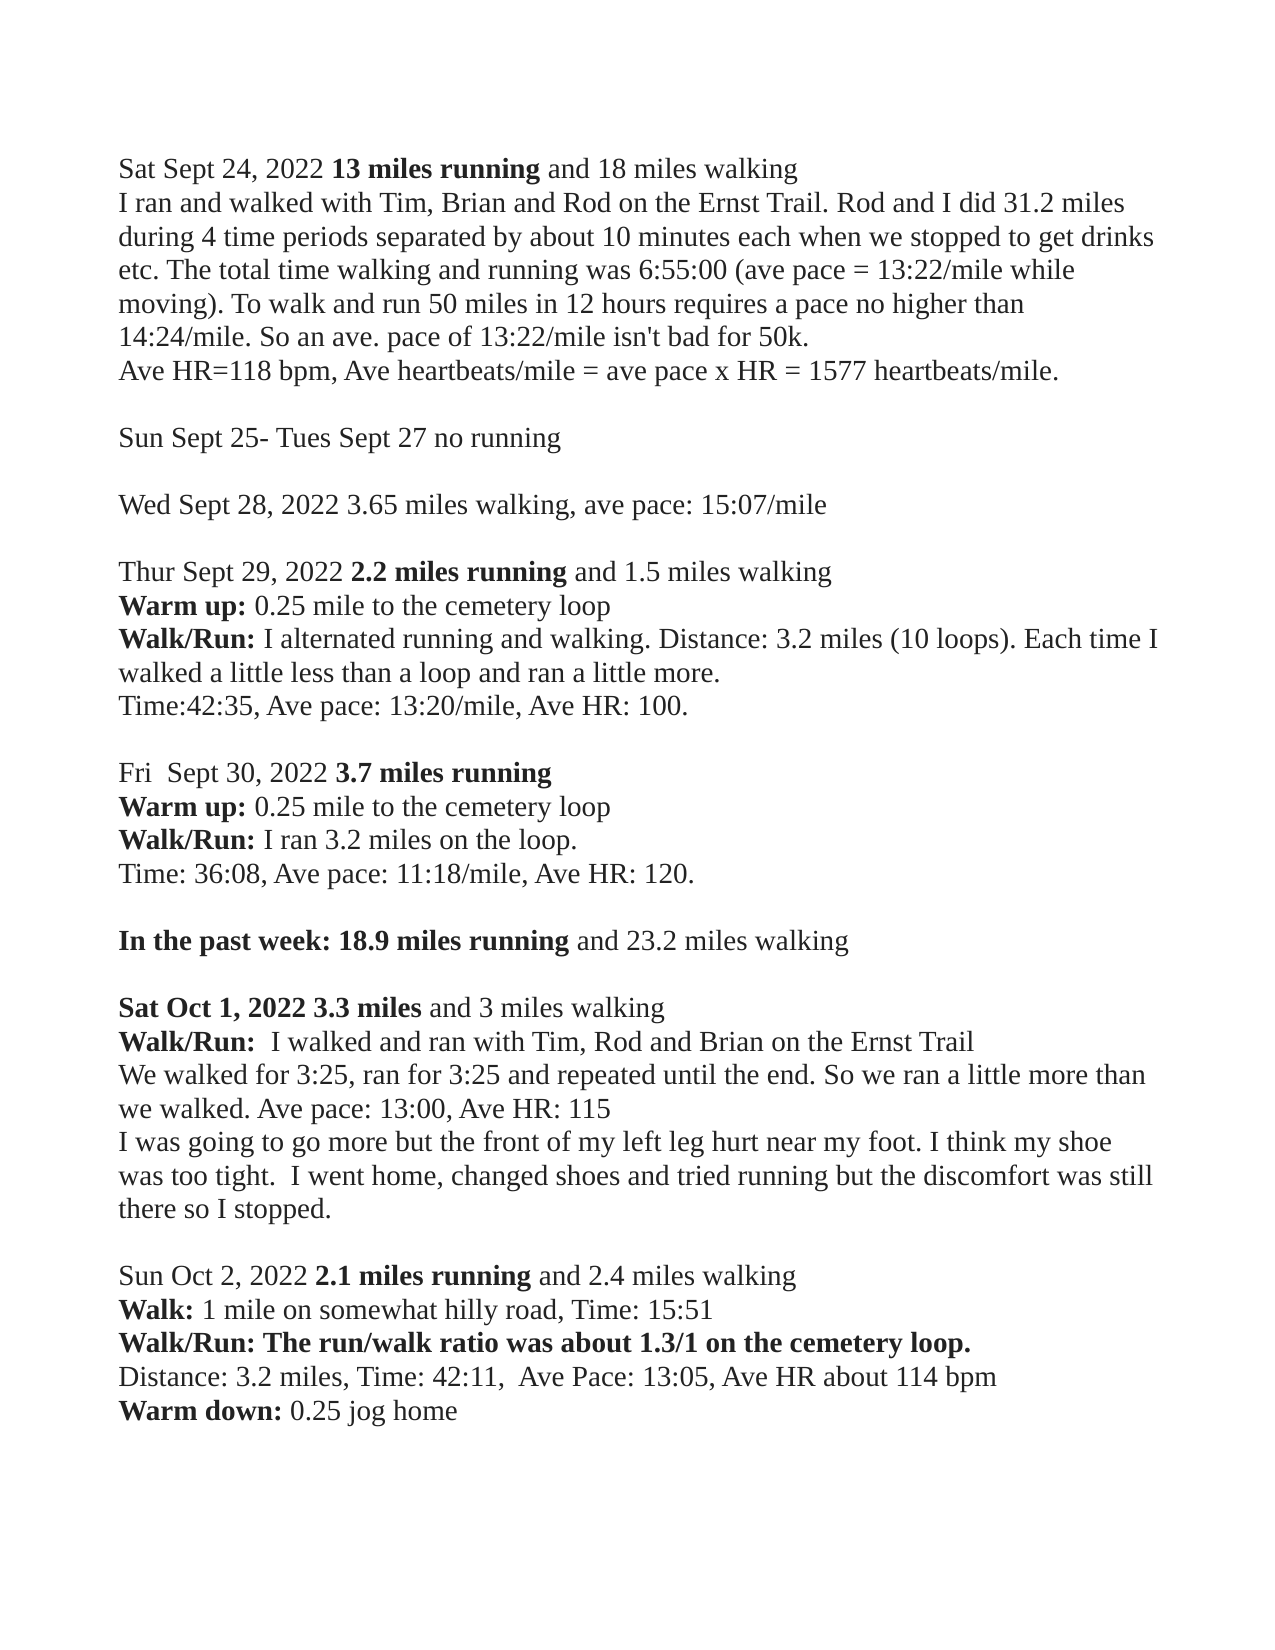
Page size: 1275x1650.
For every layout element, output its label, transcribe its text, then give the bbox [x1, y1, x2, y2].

text Sat Oct 1, 2022 3.3 miles and 3 miles walking [118, 990, 1161, 1024]
text Fri Sept 30, 2022 3.7 miles running [118, 755, 1161, 789]
text Walk/Run: The run/walk ratio was about 1.3/1 on the cemetery loop. [118, 1326, 1161, 1359]
text Time:42:35, Ave pace: 13:20/mile, Ave HR: 100. [118, 688, 1161, 722]
text Walk/Run: I alternated running and walking. Distance: 3.2 miles (10 loops). Each time I walked a little less than a loop and ran a little more. [118, 621, 1161, 688]
text I was going to go more but the front of my left leg hurt near my foot. I think my shoe was too tight. I went home, changed shoes and tried running but the discomfort was still there so I stopped. [118, 1124, 1161, 1225]
text Ave HR=118 bpm, Ave heartbeats/mile = ave pace x HR = 1577 heartbeats/mile. [118, 353, 1161, 386]
text Walk/Run: I ran 3.2 miles on the loop. [118, 822, 1161, 856]
text Warm up: 0.25 mile to the cemetery loop [118, 588, 1161, 621]
text Wed Sept 28, 2022 3.65 miles walking, ave pace: 15:07/mile [118, 487, 1161, 521]
text Sun Oct 2, 2022 2.1 miles running and 2.4 miles walking [118, 1258, 1161, 1292]
text Sun Sept 25- Tues Sept 27 no running [118, 420, 1161, 453]
text Time: 36:08, Ave pace: 11:18/mile, Ave HR: 120. [118, 856, 1161, 889]
text Thur Sept 29, 2022 2.2 miles running and 1.5 miles walking [118, 554, 1161, 588]
text Distance: 3.2 miles, Time: 42:11, Ave Pace: 13:05, Ave HR about 114 bpm [118, 1359, 1161, 1393]
text Walk: 1 mile on somewhat hilly road, Time: 15:51 [118, 1292, 1161, 1326]
text Sat Sept 24, 2022 13 miles running and 18 miles walking [118, 152, 1161, 185]
text Walk/Run: I walked and ran with Tim, Rod and Brian on the Ernst Trail [118, 1024, 1161, 1057]
text I ran and walked with Tim, Brian and Rod on the Ernst Trail. Rod and I did 31.2 miles during 4 time periods separated by about 10 minutes each when we stopped to get drinks etc. The total time walking and running was 6:55:00 (ave pace = 13:22/mile while moving). To walk and run 50 miles in 12 hours requires a pace no higher than 14:24/mile. So an ave. pace of 13:22/mile isn't bad for 50k. [118, 185, 1161, 353]
text Warm up: 0.25 mile to the cemetery loop [118, 789, 1161, 822]
text In the past week: 18.9 miles running and 23.2 miles walking [118, 923, 1161, 957]
text We walked for 3:25, ran for 3:25 and repeated until the end. So we ran a little more than we walked. Ave pace: 13:00, Ave HR: 115 [118, 1057, 1161, 1124]
text Warm down: 0.25 jog home [118, 1393, 1161, 1426]
